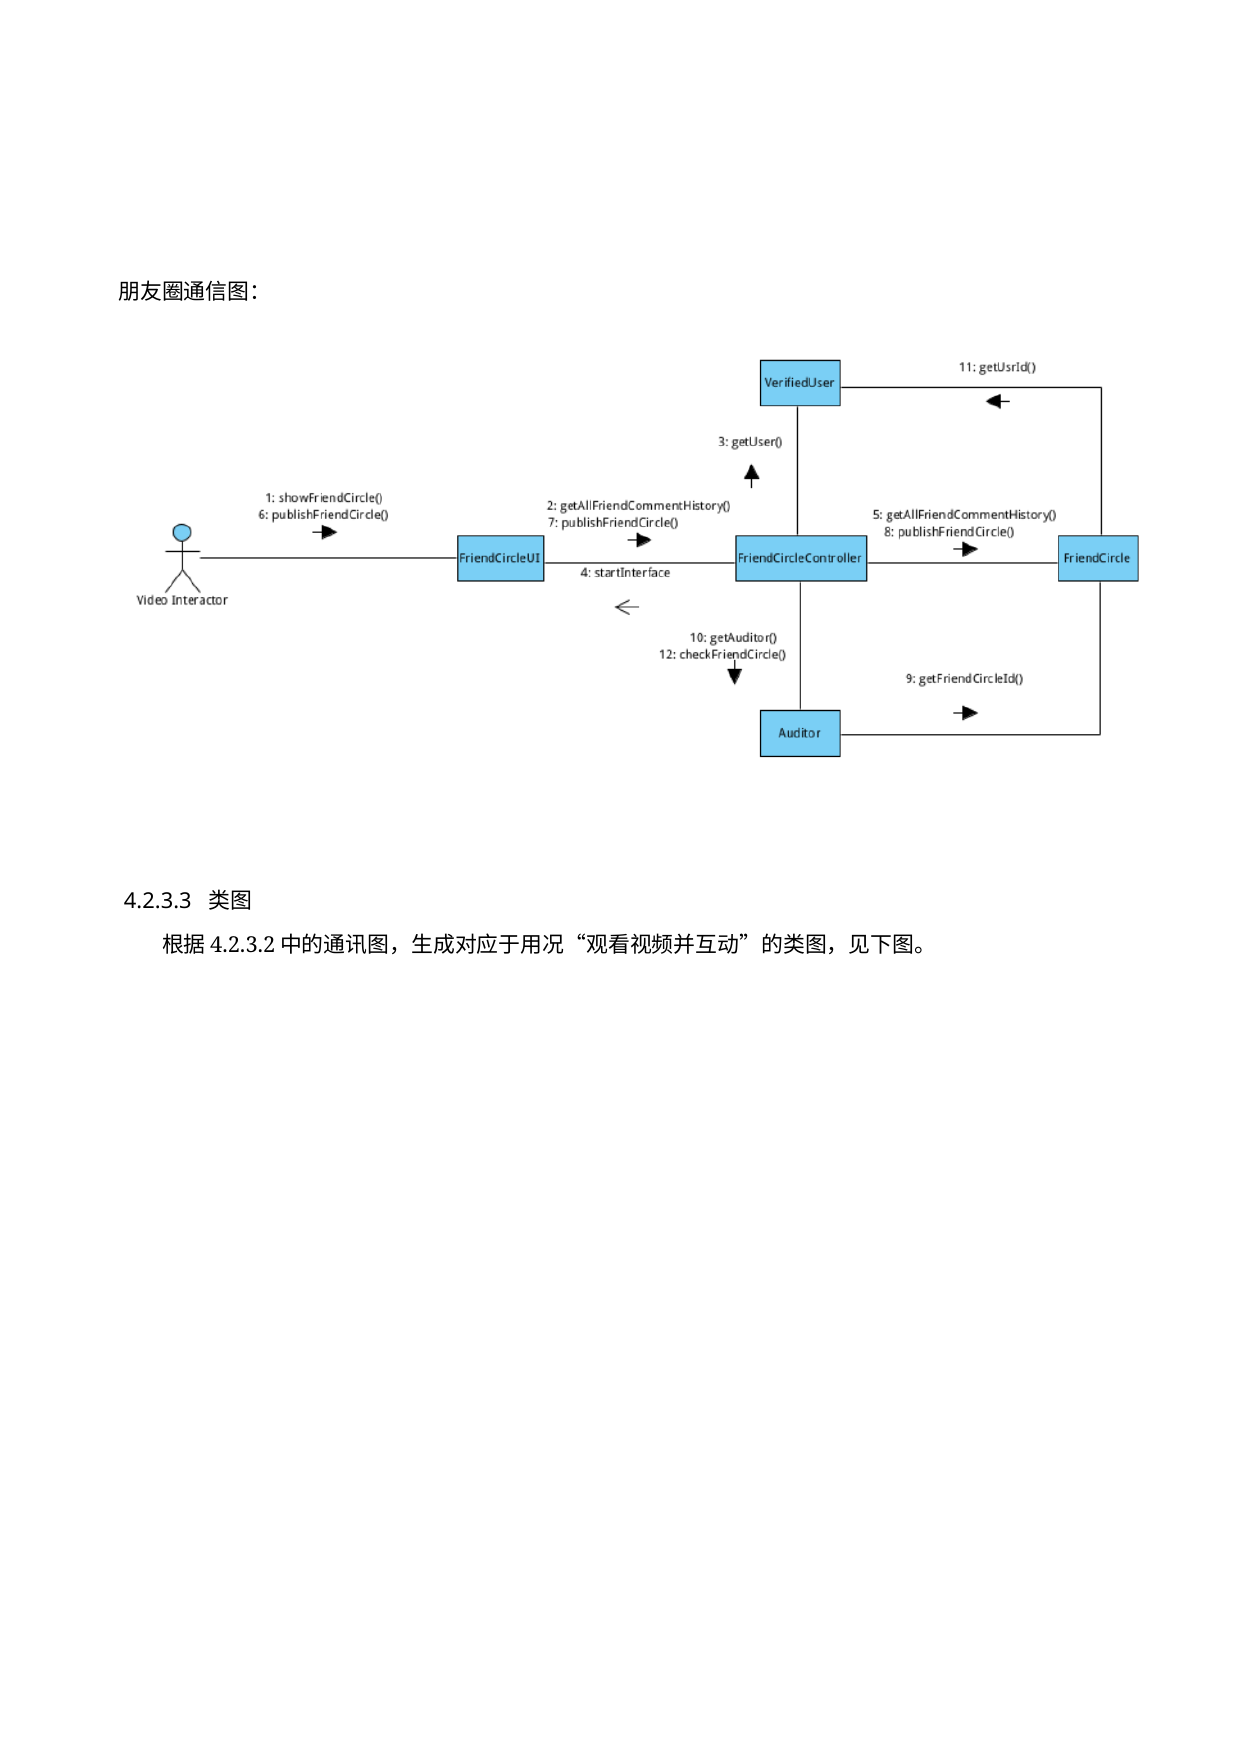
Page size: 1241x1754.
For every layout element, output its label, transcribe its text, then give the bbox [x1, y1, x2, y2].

subtitle 类图 [118, 883, 1122, 914]
text 根据4.2.3.2中的通讯图，生成对应于用况“观看视频并互动”的类图，见下图。 [118, 927, 1122, 959]
picture [52, 305, 1188, 838]
text 朋友圈通信图： [118, 274, 1122, 305]
